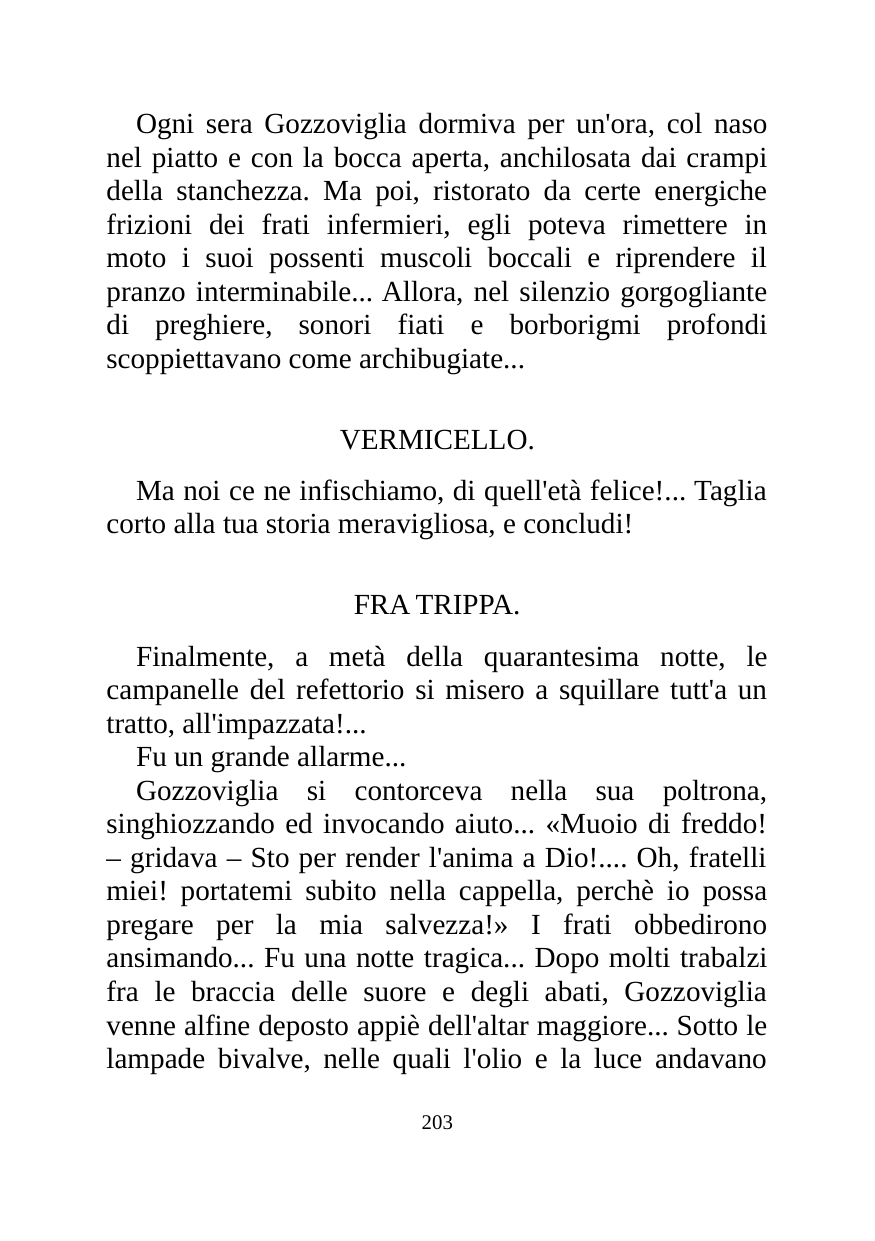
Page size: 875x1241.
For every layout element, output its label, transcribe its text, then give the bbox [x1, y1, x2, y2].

text Gozzoviglia si contorceva nella sua poltrona, singhiozzando ed invocando aiuto... «Muoio di freddo! – gridava – Sto per render l'anima a Dio!.... Oh, fratelli miei! portatemi subito nella cappella, perchè io possa pregare per la mia salvezza!» I frati obbedirono ansimando... Fu una notte tragica... Dopo molti trabalzi fra le braccia delle suore e degli abati, Gozzoviglia venne alfine deposto appiè dell'altar maggiore... Sotto le lampade bivalve, nelle quali l'olio e la luce andavano [106, 773, 768, 1075]
text Ma noi ce ne infischiamo, di quell'età felice!... Taglia corto alla tua storia meravigliosa, e concludi! [106, 473, 768, 540]
text VERMICELLO. [106, 422, 768, 455]
text Finalmente, a metà della quarantesima notte, le campanelle del refettorio si misero a squillare tutt'a un tratto, all'impazzata!... [106, 639, 768, 739]
text FRA TRIPPA. [106, 587, 768, 621]
text Fu un grande allarme... [106, 739, 768, 773]
text Ogni sera Gozzoviglia dormiva per un'ora, col naso nel piatto e con la bocca aperta, anchilosata dai crampi della stanchezza. Ma poi, ristorato da certe energiche frizioni dei frati infermieri, egli poteva rimettere in moto i suoi possenti muscoli boccali e riprendere il pranzo interminabile... Allora, nel silenzio gorgogliante di preghiere, sonori fiati e borborigmi profondi scoppiettavano come archibugiate... [106, 106, 768, 374]
